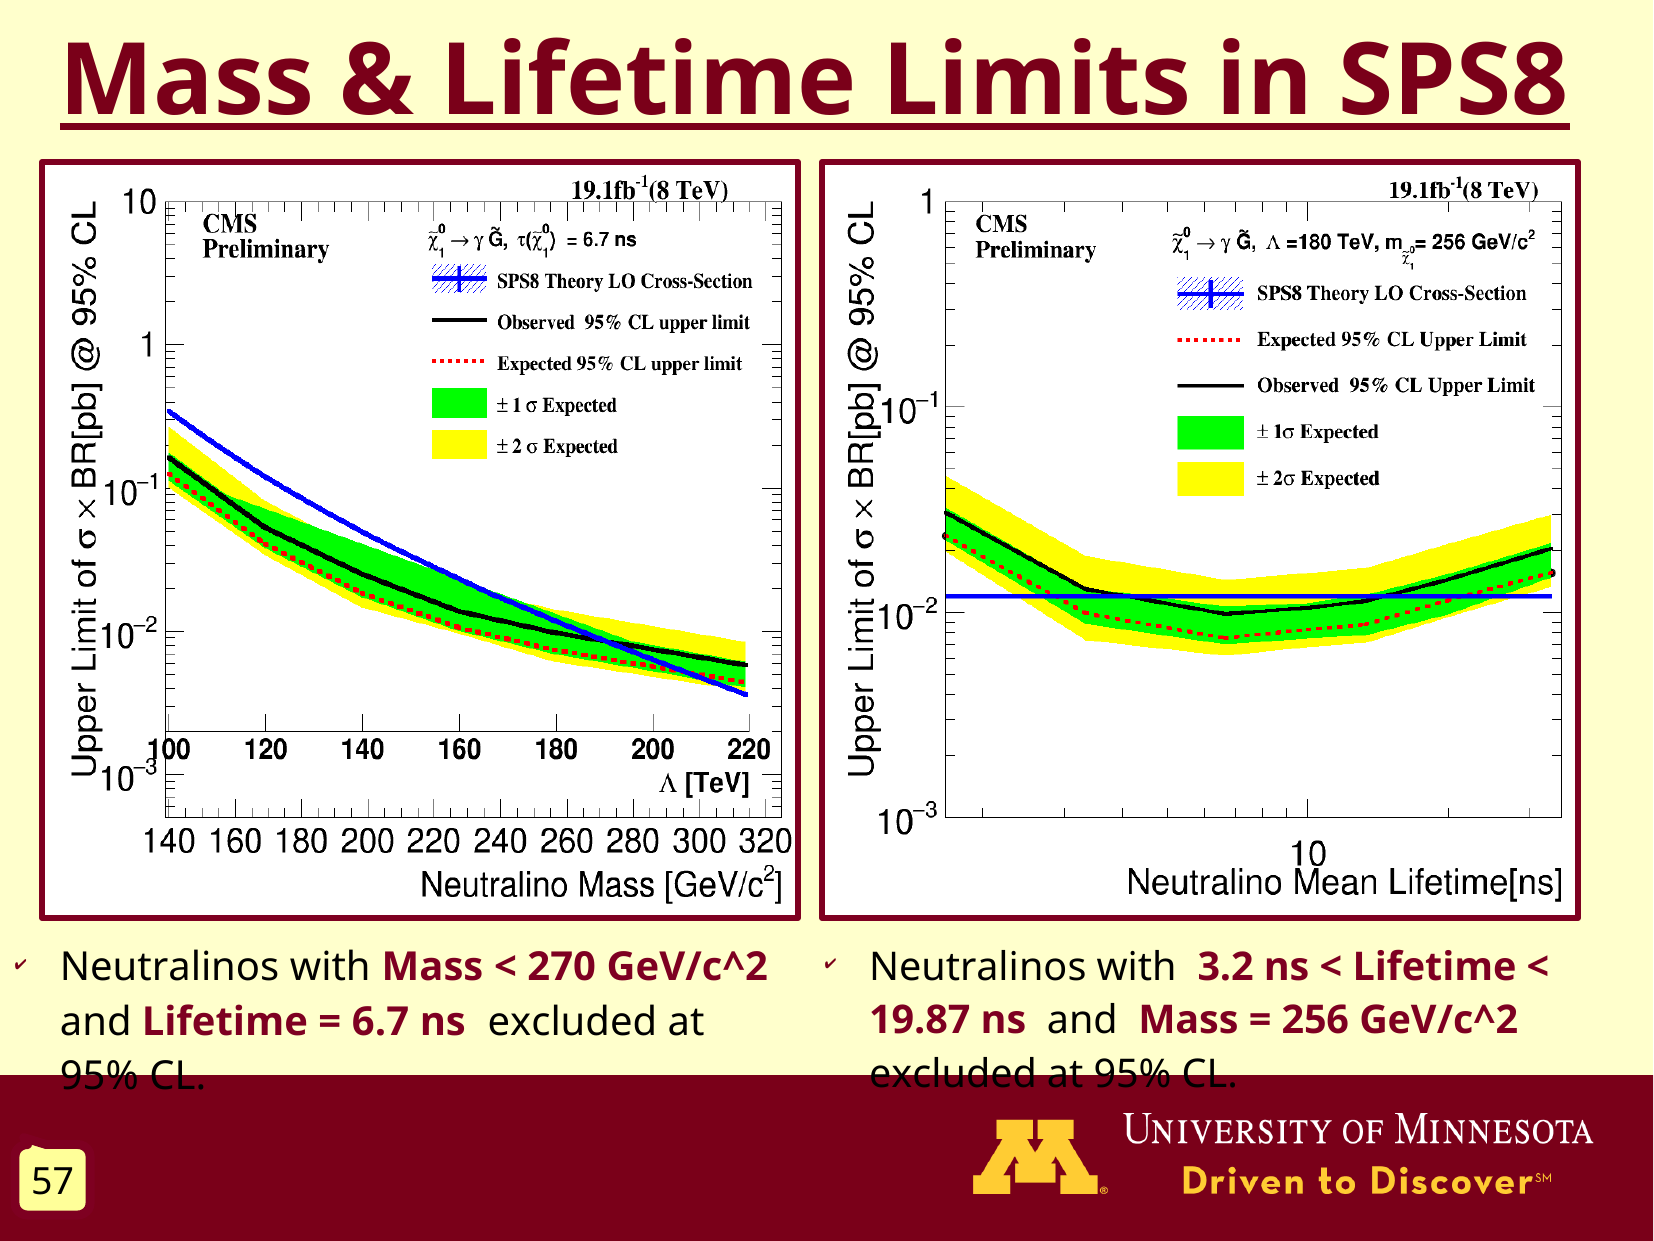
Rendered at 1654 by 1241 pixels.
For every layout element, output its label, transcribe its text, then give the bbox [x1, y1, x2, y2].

title Mass & Lifetime Limits in SPS8 [45, 0, 1653, 151]
picture [0, 1075, 1654, 1241]
picture [45, 165, 796, 916]
list Neutralinos with Mass < 270 GeV/c^2 and Lifetime = 6.7 ns excluded at 95% CL. [0, 930, 796, 1111]
picture [825, 165, 1576, 916]
text_box 57 [15, 1137, 91, 1216]
list Neutralinos with 3.2 ns < Lifetime < 19.87 ns and Mass = 256 GeV/c^2 excluded at 95% CL. [810, 930, 1636, 1111]
